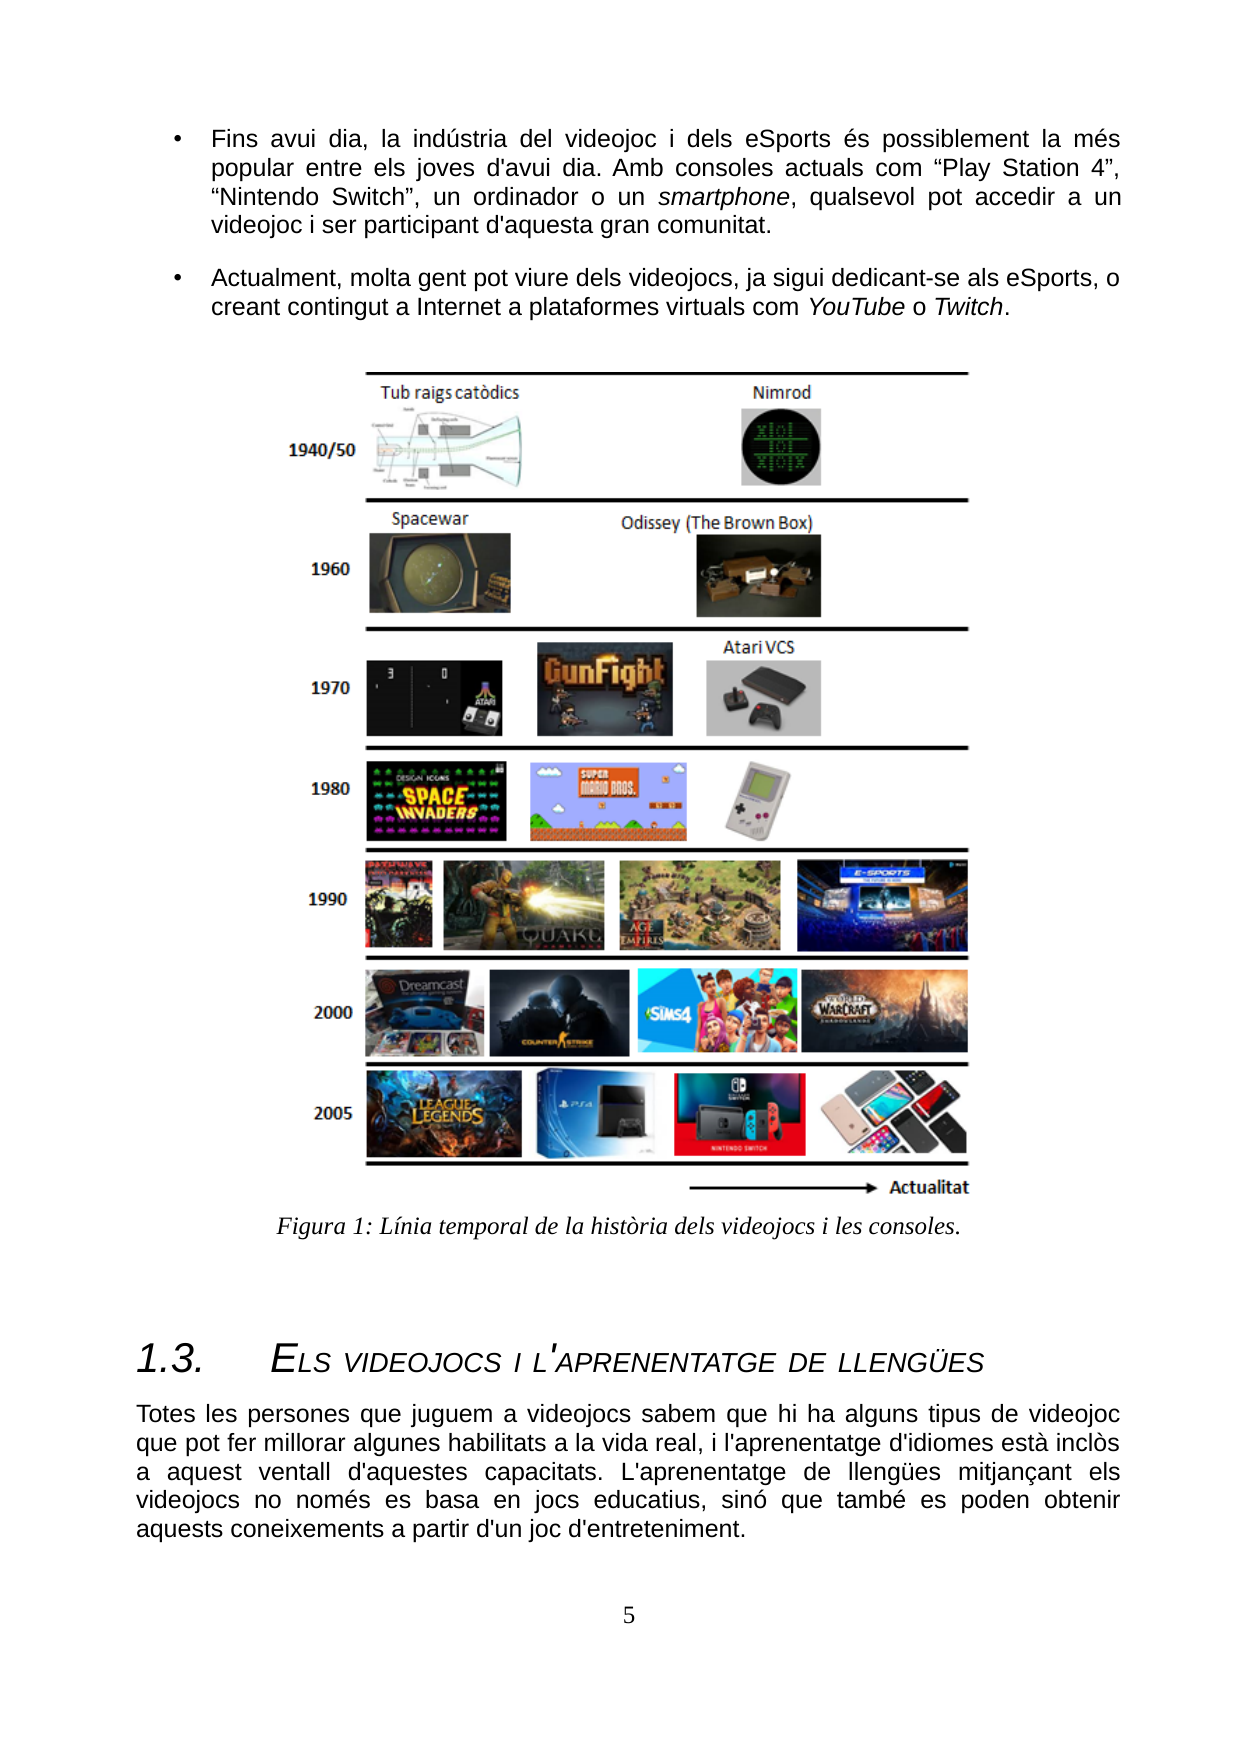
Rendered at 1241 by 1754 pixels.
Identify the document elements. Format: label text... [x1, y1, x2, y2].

list Actualment, molta gent pot viure dels videojocs, ja sigui dedicant-se als eSports, o creant contingut a Internet a plataformes virtuals com YouTube o Twitch. [173, 263, 1122, 320]
list Fins avui dia, la indústria del videojoc i dels eSports és possiblement la més popular entre els joves d'avui dia. Amb consoles actuals com “Play Station 4”, “Nintendo Switch”, un ordinador o un smartphone, qualsevol pot accedir a un videojoc i ser participant d'aquesta gran comunitat. [173, 124, 1122, 239]
text Totes les persones que juguem a videojocs sabem que hi ha alguns tipus de videojoc que pot fer millorar algunes habilitats a la vida real, i l'aprenentatge d'idiomes està inclòs a aquest ventall d'aquestes capacitats. L'aprenentatge de llengües mitjançant els videojocs no només es basa en jocs educatius, sinó que també es poden obtenir aquests coneixements a partir d'un joc d'entreteniment. [136, 1399, 1122, 1543]
text Figura 1: Línia temporal de la història dels videojocs i les consoles. [276, 1212, 982, 1240]
picture [276, 372, 982, 1212]
subtitle Els videojocs i l'aprenentatge de llengües [136, 1334, 1122, 1382]
